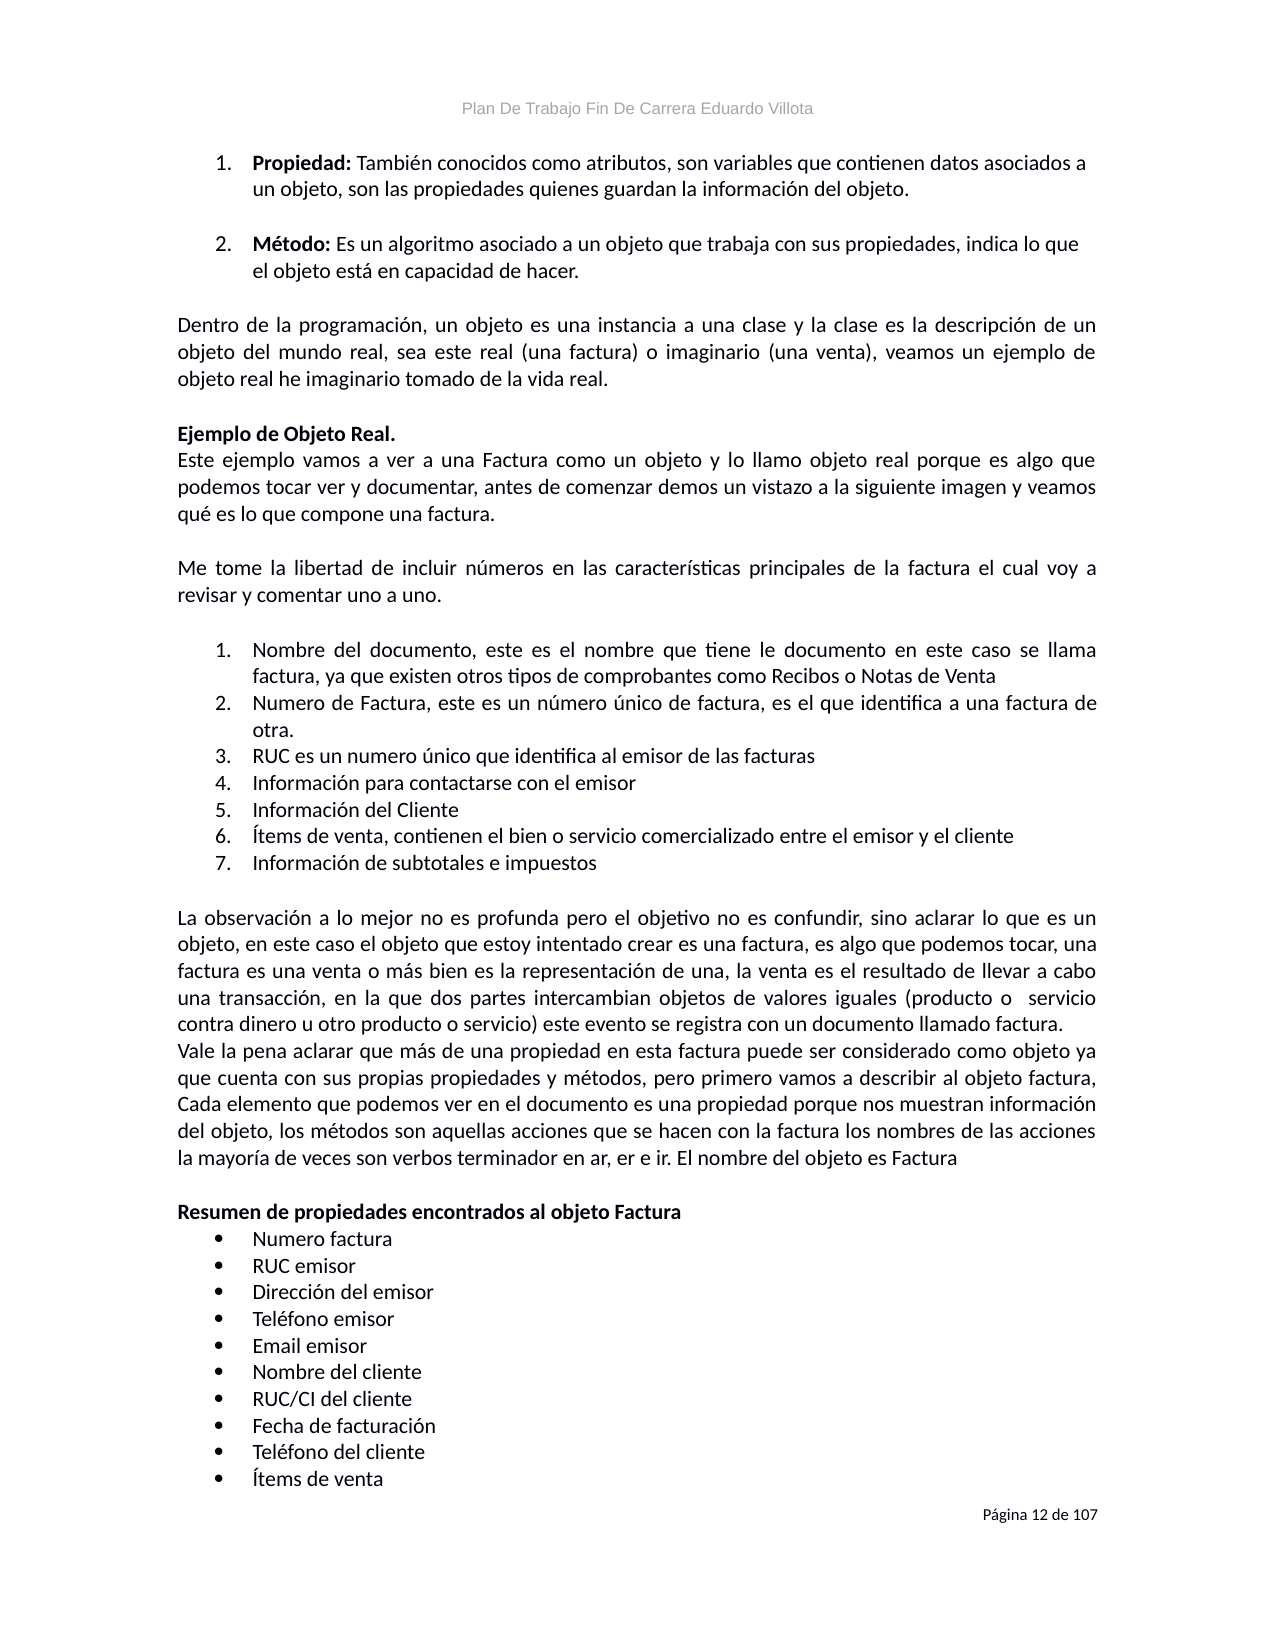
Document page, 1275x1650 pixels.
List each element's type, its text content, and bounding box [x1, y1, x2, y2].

list Fecha de facturación [215, 1412, 1098, 1438]
list Método: Es un algoritmo asociado a un objeto que trabaja con sus propiedades, indica lo que el objeto está en capacidad de hacer. [215, 229, 1098, 284]
text Dentro de la programación, un objeto es una instancia a una clase y la clase es la descripción de un objeto del mundo real, sea este real (una factura) o imaginario (una venta), veamos un ejemplo de objeto real he imaginario tomado de la vida real. [177, 312, 1098, 392]
list Ítems de venta, contienen el bien o servicio comercializado entre el emisor y el cliente [215, 822, 1098, 849]
text Este ejemplo vamos a ver a una Factura como un objeto y lo llamo objeto real porque es algo que podemos tocar ver y documentar, antes de comenzar demos un vistazo a la siguiente imagen y veamos qué es lo que compone una factura. [177, 446, 1098, 526]
list Teléfono del cliente [215, 1438, 1098, 1465]
list RUC/CI del cliente [215, 1385, 1098, 1412]
list Ítems de venta [215, 1465, 1098, 1492]
list Numero factura [215, 1225, 1098, 1252]
text Vale la pena aclarar que más de una propiedad en esta factura puede ser considerado como objeto ya que cuenta con sus propias propiedades y métodos, pero primero vamos a describir al objeto factura, Cada elemento que podemos ver en el documento es una propiedad porque nos muestran información del objeto, los métodos son aquellas acciones que se hacen con la factura los nombres de las acciones la mayoría de veces son verbos terminador en ar, er e ir. El nombre del objeto es Factura [177, 1037, 1098, 1170]
list Información para contactarse con el emisor [215, 769, 1098, 796]
list Numero de Factura, este es un número único de factura, es el que identifica a una factura de otra. [215, 689, 1098, 742]
list RUC emisor [215, 1252, 1098, 1278]
text Me tome la libertad de incluir números en las características principales de la factura el cual voy a revisar y comentar uno a uno. [177, 554, 1098, 608]
text Resumen de propiedades encontrados al objeto Factura [177, 1198, 1098, 1225]
text La observación a lo mejor no es profunda pero el objetivo no es confundir, sino aclarar lo que es un objeto, en este caso el objeto que estoy intentado crear es una factura, es algo que podemos tocar, una factura es una venta o más bien es la representación de una, la venta es el resultado de llevar a cabo una transacción, en la que dos partes intercambian objetos de valores iguales (producto o servicio contra dinero u otro producto o servicio) este evento se registra con un documento llamado factura. [177, 904, 1098, 1037]
list Teléfono emisor [215, 1305, 1098, 1332]
list Nombre del documento, este es el nombre que tiene le documento en este caso se llama factura, ya que existen otros tipos de comprobantes como Recibos o Notas de Venta [215, 636, 1098, 689]
list Información de subtotales e impuestos [215, 849, 1098, 876]
list Dirección del emisor [215, 1278, 1098, 1305]
list Nombre del cliente [215, 1358, 1098, 1385]
text Ejemplo de Objeto Real. [177, 420, 1098, 446]
list Propiedad: También conocidos como atributos, son variables que contienen datos asociados a un objeto, son las propiedades quienes guardan la información del objeto. [215, 148, 1098, 202]
list RUC es un numero único que identifica al emisor de las facturas [215, 742, 1098, 769]
list Email emisor [215, 1332, 1098, 1358]
list Información del Cliente [215, 796, 1098, 822]
